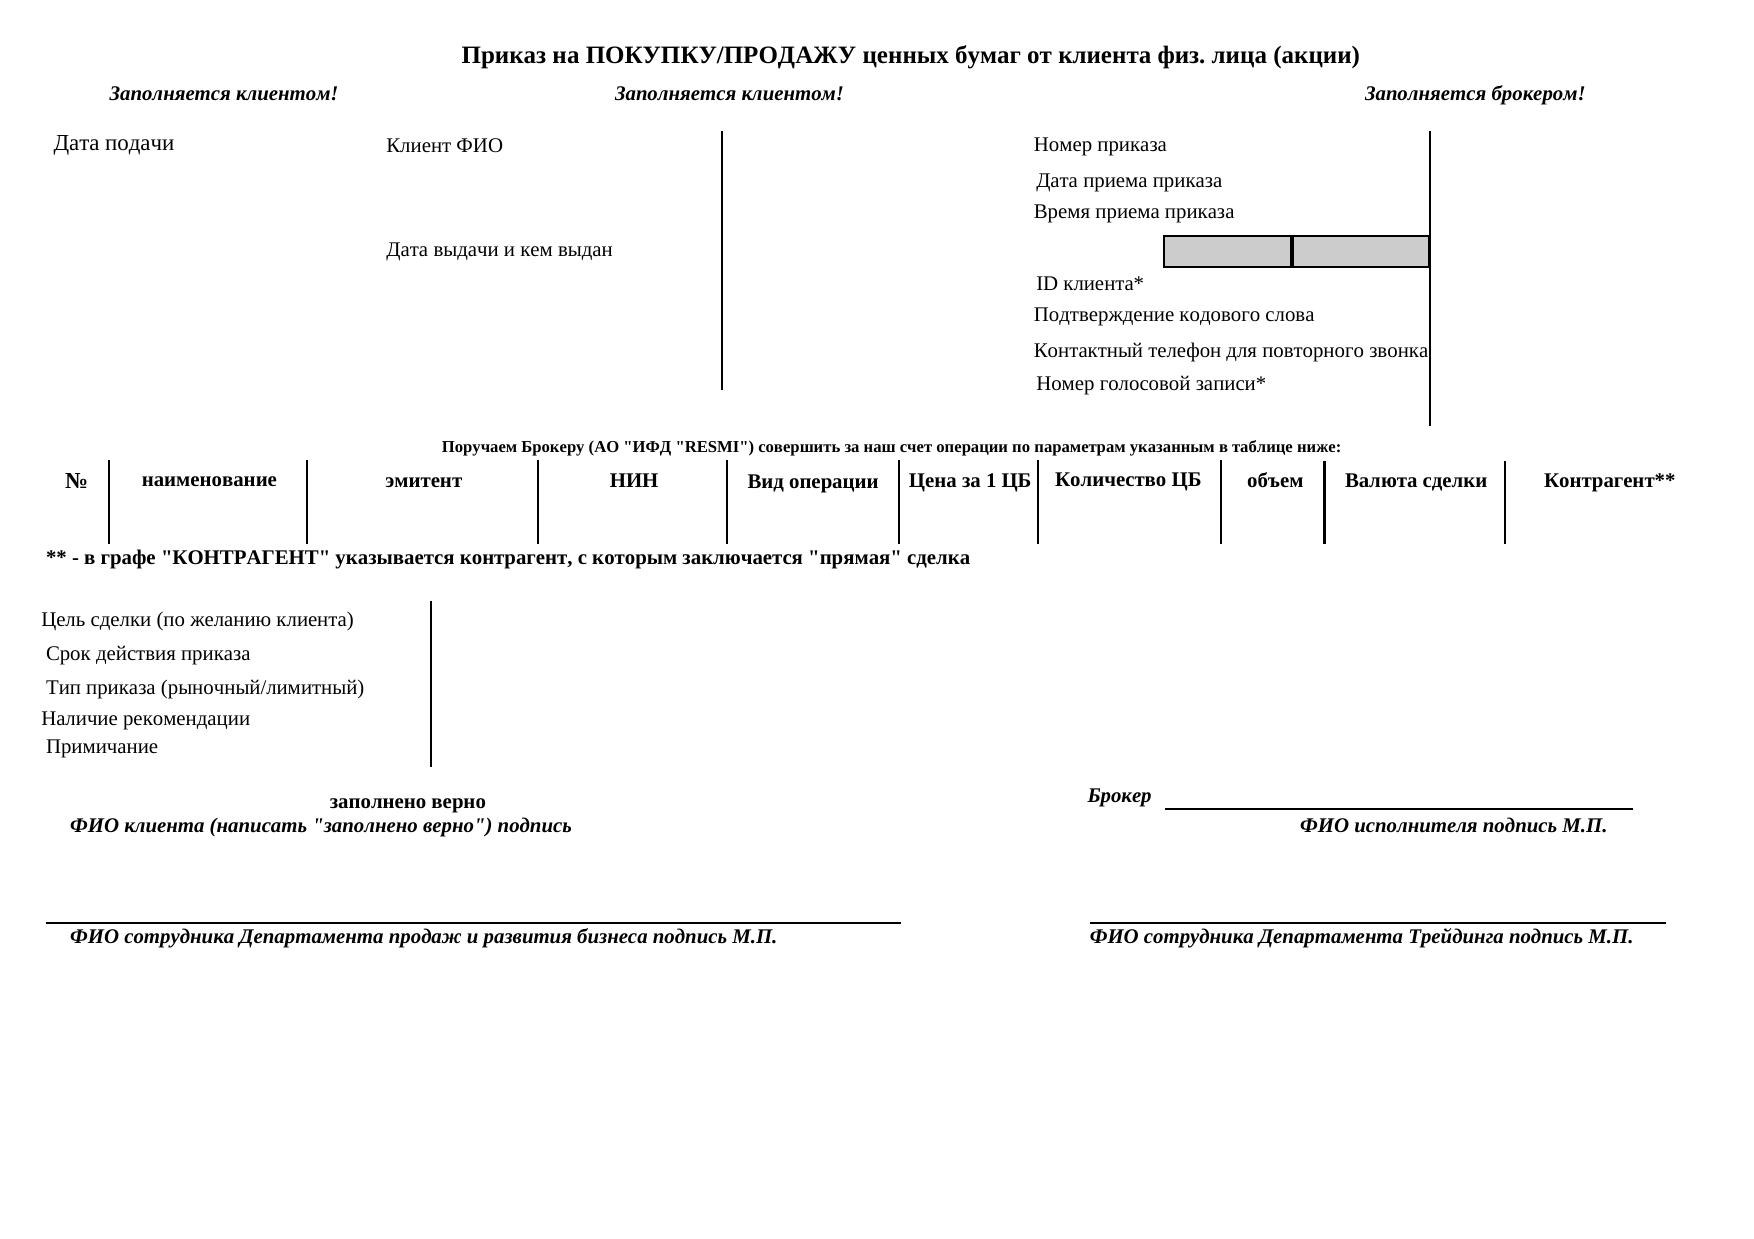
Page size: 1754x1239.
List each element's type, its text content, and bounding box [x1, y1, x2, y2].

table_cell [499, 776, 538, 789]
table_cell [1165, 734, 1221, 764]
table_cell [1712, 790, 1753, 809]
table_header [730, 0, 823, 41]
table_cell [1712, 433, 1753, 460]
table_cell [317, 500, 354, 545]
table_cell [1712, 168, 1753, 196]
table_cell [1508, 168, 1612, 196]
table_cell [1712, 237, 1753, 265]
table_cell [1433, 545, 1476, 574]
table_cell [0, 813, 41, 842]
table_cell [1090, 400, 1162, 406]
table_cell [0, 132, 41, 161]
table_cell [499, 671, 538, 704]
table_cell [1410, 132, 1429, 161]
table_cell [615, 500, 639, 545]
table_cell [70, 433, 109, 460]
table_cell [902, 637, 943, 669]
table_cell [978, 168, 1034, 196]
table_cell [1237, 734, 1292, 764]
table_cell [1410, 671, 1430, 704]
table_cell [112, 122, 187, 129]
table_cell [1433, 168, 1476, 196]
table_cell [309, 842, 317, 922]
table_cell [1433, 373, 1476, 400]
table_cell [943, 790, 977, 809]
table_cell [112, 842, 187, 922]
table_cell [1327, 500, 1365, 545]
table_cell [389, 500, 411, 545]
table_cell [1043, 637, 1087, 669]
table_header [902, 0, 943, 41]
table_cell [70, 373, 109, 400]
table_cell [1668, 81, 1709, 122]
table_cell [1508, 574, 1612, 601]
table_cell [1508, 406, 1612, 433]
table_cell [824, 671, 896, 704]
table_cell [70, 338, 109, 367]
table_cell [70, 574, 109, 601]
table_cell [902, 201, 943, 228]
table_header [434, 0, 499, 41]
table_cell [1712, 406, 1753, 433]
table_cell заполнено верно [317, 790, 499, 813]
table_cell [1712, 764, 1753, 776]
table_cell [1237, 601, 1292, 635]
table_cell [943, 924, 977, 954]
table_cell [112, 400, 187, 406]
table_cell [1292, 734, 1322, 764]
table_header [367, 0, 386, 41]
table_cell [1635, 637, 1668, 669]
table_cell [639, 338, 721, 367]
table_header [70, 0, 109, 41]
table_cell [615, 574, 639, 601]
table_cell Валюта сделки [1327, 461, 1504, 499]
table_cell [355, 574, 367, 601]
table_cell [1237, 81, 1292, 122]
table_cell [1612, 406, 1635, 433]
table_cell [70, 201, 109, 228]
table_cell [1410, 790, 1430, 808]
table_cell [434, 734, 499, 764]
table_cell [824, 338, 896, 367]
table_cell Приказ на ПОКУПКУ/ПРОДАЖУ ценных бумаг от клиента физ. лица (акции) [411, 41, 1410, 81]
table_header [1712, 0, 1753, 41]
table_cell [355, 237, 367, 265]
table_cell [1635, 813, 1668, 842]
table_cell [1327, 406, 1365, 433]
table_cell [1668, 671, 1709, 704]
table_cell [1612, 637, 1635, 669]
table_cell [1410, 406, 1430, 433]
table_cell [1433, 201, 1476, 228]
table_cell [1668, 813, 1709, 842]
table_cell [0, 406, 41, 433]
table_cell [112, 338, 187, 367]
table_cell [1635, 304, 1668, 331]
table_cell [1043, 924, 1087, 954]
table_cell [1043, 790, 1087, 809]
table_cell [902, 790, 943, 809]
table_cell [615, 304, 639, 331]
table_cell Номер приказа [1034, 132, 1235, 161]
table_cell ФИО клиента (написать "заполнено верно") подпись [70, 813, 615, 842]
table_cell [411, 764, 431, 776]
table_cell [639, 734, 722, 764]
table_cell [1476, 764, 1505, 776]
table_cell [943, 734, 977, 764]
table_cell [1292, 271, 1322, 299]
table_cell [1292, 637, 1322, 669]
table_cell [978, 500, 1034, 545]
table_cell [1712, 813, 1753, 842]
table_cell [943, 271, 977, 299]
table_cell [434, 842, 499, 922]
table_cell [46, 790, 70, 809]
table_cell [1635, 764, 1668, 776]
table_cell [540, 637, 612, 669]
table_cell [1712, 776, 1753, 789]
table_cell [355, 132, 367, 161]
table_cell [355, 304, 367, 331]
table_cell [824, 400, 896, 406]
table_cell [730, 842, 823, 922]
table_cell [1365, 406, 1410, 433]
table_cell [1508, 776, 1612, 789]
table_cell [1476, 601, 1505, 635]
table_cell [190, 406, 307, 433]
table_cell [70, 400, 109, 406]
table_cell [1327, 304, 1365, 331]
table_cell [1090, 671, 1162, 704]
table_cell [824, 790, 896, 809]
table_cell [190, 237, 307, 265]
table_cell [190, 201, 307, 228]
table_cell [1090, 500, 1162, 545]
table_cell [1635, 500, 1668, 545]
table_cell [1508, 304, 1612, 331]
table_cell [1237, 201, 1292, 228]
table_cell Дата приема приказа [1036, 168, 1237, 196]
table_cell [943, 122, 977, 129]
table_cell [1476, 842, 1505, 922]
table_cell [355, 338, 367, 367]
table_cell [1365, 168, 1410, 196]
table_cell [499, 734, 538, 764]
table_cell [1668, 433, 1709, 460]
table_cell [730, 574, 823, 601]
table_cell [1226, 81, 1235, 122]
table_cell [1292, 671, 1322, 704]
table_cell [1476, 132, 1505, 161]
table_cell [1410, 271, 1429, 299]
table_cell [1635, 574, 1668, 601]
table_cell [1508, 338, 1612, 367]
table_cell [0, 271, 41, 299]
table_cell [1226, 574, 1235, 601]
table_cell [1476, 168, 1505, 196]
table_cell [1668, 400, 1709, 406]
table_cell Цена за 1 ЦБ [902, 460, 1037, 500]
table_cell [1292, 842, 1322, 922]
table_cell [902, 813, 943, 842]
table_cell [824, 237, 896, 265]
table_cell [411, 304, 431, 331]
table_cell [1226, 671, 1235, 704]
table_cell [70, 304, 109, 331]
table_cell [499, 81, 538, 122]
table_cell [1165, 790, 1221, 808]
table_header [309, 0, 317, 41]
table_cell [1635, 776, 1668, 789]
table_cell [389, 406, 411, 433]
table_cell [1237, 545, 1292, 574]
table_cell [540, 734, 612, 764]
table_cell [1712, 201, 1753, 228]
table_cell [1635, 400, 1668, 406]
table_cell [0, 500, 41, 545]
table_cell [1612, 271, 1635, 299]
table_cell [730, 406, 823, 433]
table_cell [46, 813, 70, 842]
table_cell [943, 237, 977, 265]
table_cell [1508, 500, 1612, 545]
table_cell [1410, 201, 1429, 228]
table_cell [978, 601, 1034, 635]
table_cell [1668, 601, 1709, 635]
table_cell [1612, 338, 1635, 367]
table_cell [317, 168, 354, 196]
table_cell [190, 271, 307, 299]
table_cell [367, 842, 386, 922]
table_cell [1508, 122, 1612, 129]
table_cell [1668, 41, 1709, 81]
table_cell [309, 400, 317, 406]
table_cell [824, 574, 896, 601]
table_cell [70, 500, 109, 545]
table_cell [730, 237, 823, 265]
table_cell [434, 574, 499, 601]
table_cell [0, 842, 41, 923]
table_cell [1237, 790, 1292, 808]
table_header [1635, 0, 1668, 41]
table_cell [1226, 545, 1235, 574]
table_cell [70, 406, 109, 433]
table_cell [1327, 706, 1365, 732]
table_cell [434, 637, 499, 669]
table_cell [411, 776, 431, 789]
table_cell [615, 338, 639, 367]
table_cell [1043, 764, 1087, 776]
table_cell [1292, 201, 1322, 228]
table_header [1043, 0, 1087, 41]
table_cell [824, 734, 896, 764]
table_cell [46, 201, 70, 228]
table_cell [978, 671, 1034, 704]
table_cell Брокер [1087, 776, 1162, 813]
table_cell [1712, 400, 1753, 406]
table_cell [1635, 601, 1668, 635]
table_cell [1327, 776, 1365, 789]
table_cell [46, 168, 70, 196]
table_cell [1433, 41, 1476, 81]
table_cell [1043, 706, 1087, 732]
table_cell [540, 168, 612, 196]
table_cell [1433, 842, 1476, 922]
table_cell [1635, 81, 1668, 122]
table_cell [615, 637, 639, 669]
table_cell [639, 842, 722, 922]
table_header [615, 0, 639, 41]
table_cell [1712, 637, 1753, 669]
table_cell [1433, 790, 1476, 808]
table_cell [1635, 122, 1668, 129]
table_cell [540, 373, 612, 400]
table_cell [389, 400, 411, 406]
table_cell [309, 271, 317, 299]
table_cell [1612, 842, 1635, 922]
table_cell [1476, 637, 1505, 669]
table_cell [1476, 271, 1505, 299]
table_cell [1635, 671, 1668, 704]
table_cell [355, 842, 367, 922]
table_cell [309, 373, 317, 400]
table_cell [190, 132, 307, 161]
table_cell [112, 433, 187, 460]
table_cell [1090, 764, 1162, 776]
table_cell [1668, 201, 1709, 228]
table_header [1237, 0, 1292, 41]
table_cell [367, 574, 386, 601]
table_cell ** - в графе "КОНТРАГЕНТ" указывается контрагент, с которым заключается "прямая" сделка [46, 545, 1043, 574]
table_cell [309, 764, 317, 776]
table_cell [1433, 671, 1476, 704]
table_cell [1712, 132, 1753, 161]
table_header [411, 0, 431, 41]
table_cell [499, 601, 538, 635]
table_cell [499, 790, 538, 809]
table_cell [46, 237, 70, 265]
table_cell [730, 813, 823, 842]
table_cell [367, 764, 386, 776]
table_cell [46, 406, 70, 433]
table_cell [0, 764, 41, 776]
table_cell [1226, 734, 1235, 764]
table_cell [367, 500, 386, 545]
table_header [0, 0, 41, 41]
table_cell [1433, 734, 1476, 764]
table_cell [1668, 271, 1709, 299]
table_header [355, 0, 367, 41]
table_cell [70, 237, 109, 265]
table_cell [1410, 574, 1430, 601]
table_cell [1410, 706, 1430, 732]
table_cell [355, 764, 367, 776]
table_cell [1365, 574, 1410, 601]
table_cell [943, 500, 977, 545]
table_header [46, 0, 70, 41]
table_cell [411, 406, 431, 433]
table_cell [434, 671, 499, 704]
table_cell [1043, 400, 1087, 406]
table_cell [1668, 706, 1709, 732]
table_header [1365, 0, 1410, 41]
table_cell [1365, 201, 1410, 228]
table_cell Тип приказа (рыночный/лимитный) [46, 670, 430, 704]
table_cell [317, 41, 354, 81]
table_cell [1237, 122, 1292, 129]
table_cell [70, 790, 109, 809]
table_cell [1165, 400, 1221, 406]
table_cell [1476, 237, 1505, 265]
table_cell [730, 764, 823, 776]
table_cell [389, 201, 411, 228]
table_header [1327, 0, 1365, 41]
table_cell [46, 776, 70, 789]
table_cell [639, 500, 722, 545]
table_cell [978, 338, 1034, 367]
table_cell [190, 373, 307, 400]
table_cell [46, 304, 70, 331]
table_cell [389, 842, 411, 922]
table_cell [943, 637, 977, 669]
table_cell [978, 304, 1034, 331]
table_cell [1712, 271, 1753, 299]
table_cell [434, 201, 499, 228]
table_cell [367, 271, 386, 299]
table_cell [46, 41, 70, 81]
table_cell [824, 304, 896, 331]
table_cell Дата подачи [43, 129, 190, 166]
table_cell [902, 776, 943, 789]
table_cell [1365, 734, 1410, 764]
table_cell [1712, 338, 1753, 367]
table_cell ФИО сотрудника Департамента Трейдинга подпись М.П. [1090, 924, 1668, 954]
table_cell [639, 373, 722, 400]
table_cell [943, 842, 977, 923]
table_cell [1165, 545, 1221, 574]
table_cell [1292, 574, 1322, 601]
table_cell [190, 168, 307, 196]
table_cell [0, 201, 41, 228]
table_cell [355, 776, 367, 789]
table_cell [730, 373, 823, 400]
table_cell [46, 338, 70, 367]
table_cell [112, 776, 187, 789]
table_cell [355, 400, 367, 406]
table_cell [1327, 81, 1365, 122]
table_cell [1433, 574, 1476, 601]
table_cell [1433, 132, 1476, 161]
table_cell [730, 706, 823, 732]
table_cell [190, 500, 307, 545]
table_cell [540, 406, 612, 433]
table_cell [1090, 406, 1162, 433]
table_cell [540, 271, 612, 299]
table_header [1612, 0, 1635, 41]
table_cell [434, 764, 499, 776]
table_cell [1433, 406, 1476, 433]
table_cell [1712, 81, 1753, 122]
table_cell [1668, 132, 1709, 161]
table_cell [1433, 237, 1476, 265]
table_cell [1410, 776, 1430, 789]
table_cell [1327, 671, 1365, 704]
table_cell [1508, 41, 1612, 81]
table_cell [367, 400, 386, 406]
table_cell [1365, 132, 1410, 161]
table_cell [1237, 406, 1292, 433]
table_cell [1612, 41, 1635, 81]
table_cell ФИО исполнителя подпись М.П. [1090, 813, 1635, 842]
table_cell [355, 168, 367, 196]
table_cell [1043, 237, 1087, 265]
table_cell [112, 406, 187, 433]
table_cell [1476, 433, 1505, 460]
table_cell [1612, 122, 1635, 129]
table_cell [434, 400, 499, 406]
table_cell [46, 81, 70, 122]
table_cell [317, 271, 354, 299]
table_cell [389, 764, 411, 776]
table_cell [1165, 671, 1221, 704]
table_cell [978, 122, 1034, 129]
table_cell [1433, 706, 1476, 732]
table_cell [1476, 545, 1505, 574]
table_cell [389, 338, 411, 367]
table_cell [1668, 776, 1709, 789]
table_header [112, 0, 187, 41]
table_cell [1365, 271, 1410, 299]
table_cell [1237, 776, 1292, 789]
table_cell [1476, 500, 1505, 545]
table_cell [978, 813, 1034, 842]
table_cell [1090, 637, 1162, 669]
table_cell [1237, 706, 1292, 732]
table_cell [1612, 400, 1635, 406]
table_cell [1327, 201, 1365, 228]
table_header [1226, 0, 1235, 41]
table_cell [1237, 764, 1292, 776]
table_cell Дата выдачи и кем выдан [386, 234, 721, 265]
table_cell [1090, 574, 1162, 601]
table_cell [1327, 734, 1365, 764]
table_cell [943, 373, 977, 400]
table_cell [317, 373, 354, 400]
table_cell [317, 776, 354, 789]
table_cell [309, 132, 317, 161]
table_cell [1090, 734, 1162, 764]
table_cell [1365, 790, 1410, 808]
table_cell [0, 790, 41, 809]
table_cell [46, 500, 70, 545]
table_cell [1508, 433, 1612, 460]
table_cell [615, 400, 639, 406]
table_cell [190, 842, 307, 922]
table_cell [1410, 500, 1430, 545]
table_cell [1165, 842, 1221, 922]
table_cell [112, 574, 187, 601]
table_cell [902, 671, 943, 704]
table_cell [943, 406, 977, 433]
table_cell [0, 574, 41, 601]
table_cell [615, 201, 639, 228]
table_cell [1327, 545, 1365, 574]
table_cell [70, 842, 109, 922]
table_cell [730, 400, 823, 406]
table_cell [639, 201, 721, 228]
table_cell [317, 400, 354, 406]
table_cell [1635, 237, 1668, 265]
table_cell [70, 271, 109, 299]
table_cell [1226, 706, 1235, 732]
table_cell [615, 601, 639, 635]
table_cell [540, 400, 612, 406]
table_cell [70, 122, 109, 129]
table_cell [1635, 406, 1668, 433]
table_cell [190, 574, 307, 601]
table_cell [730, 271, 823, 299]
table_cell [1237, 671, 1292, 704]
table_header [540, 0, 612, 41]
table_cell [190, 764, 307, 776]
table_cell [1668, 545, 1709, 574]
table_cell [46, 764, 70, 776]
table_cell [0, 81, 41, 122]
table_cell [1365, 706, 1410, 732]
table_header [1668, 0, 1709, 41]
table_cell [411, 168, 431, 196]
table_cell [1668, 406, 1709, 433]
table_cell [1476, 373, 1505, 400]
table_cell Подтверждение кодового слова [1034, 303, 1322, 331]
table_cell [1410, 601, 1430, 635]
table_cell [615, 671, 639, 704]
table_cell [1668, 734, 1709, 764]
table_header [1090, 0, 1162, 41]
table_cell [639, 776, 722, 789]
table_cell [540, 601, 612, 635]
table_cell [112, 201, 187, 228]
table_cell [355, 122, 367, 129]
table_cell Номер голосовой записи* [1036, 371, 1292, 400]
table_cell [1226, 842, 1235, 922]
table_cell [317, 842, 354, 922]
table_cell [1090, 706, 1162, 732]
table_cell [46, 842, 70, 922]
table_cell [615, 813, 639, 842]
table_cell [639, 574, 722, 601]
table_cell [1668, 637, 1709, 669]
table_cell [0, 671, 41, 704]
table_cell Заполняется клиентом! [109, 81, 367, 122]
table_cell [46, 373, 70, 400]
table_cell [824, 764, 896, 776]
table_cell [1365, 122, 1410, 129]
table_cell [1476, 790, 1505, 808]
table_cell [540, 790, 612, 809]
table_cell [112, 304, 187, 331]
table_cell [1712, 500, 1753, 545]
table_cell [1090, 601, 1162, 635]
table_cell [1292, 706, 1322, 732]
table_cell [1508, 132, 1612, 161]
table_cell [824, 500, 896, 545]
table_cell [499, 122, 538, 129]
table_cell [1668, 373, 1709, 400]
table_cell [1712, 461, 1753, 499]
table_cell [1226, 400, 1235, 406]
table_cell [1433, 122, 1476, 129]
table_cell [824, 813, 896, 842]
table_cell [1612, 201, 1635, 228]
table_cell [317, 237, 354, 265]
table_cell [309, 574, 317, 601]
table_cell Заполняется брокером! [1365, 81, 1612, 122]
table_cell Наличие рекомендации [41, 706, 430, 734]
table_cell [1433, 500, 1476, 545]
table_cell [1165, 122, 1221, 129]
table_cell [943, 813, 977, 842]
table_cell [639, 706, 722, 732]
table_cell [0, 545, 41, 574]
table_cell [824, 168, 896, 196]
table_cell [1365, 671, 1410, 704]
table_cell [902, 601, 943, 635]
table_cell [978, 764, 1034, 776]
table_cell [639, 406, 722, 433]
table_cell [1165, 637, 1221, 669]
table_cell [1433, 338, 1476, 367]
table_cell наименование [112, 460, 306, 499]
table_cell [902, 764, 943, 776]
table_cell Количество ЦБ [1041, 460, 1220, 499]
table_header [1410, 0, 1430, 41]
table_cell [112, 237, 187, 265]
table_cell [824, 271, 896, 299]
table_cell [1668, 338, 1709, 367]
table_cell [1043, 734, 1087, 764]
table_cell [0, 122, 41, 129]
table_cell [902, 168, 943, 196]
table_header [1508, 0, 1612, 41]
table_header [1433, 0, 1476, 41]
table_cell [367, 338, 386, 367]
table_header [824, 0, 896, 41]
table_cell [1165, 764, 1221, 776]
table_cell [317, 304, 354, 331]
table_cell [0, 706, 41, 732]
table_cell [1476, 41, 1505, 81]
table_cell [978, 81, 1034, 122]
table_cell [389, 122, 411, 129]
table_cell [1043, 122, 1087, 129]
table_cell [730, 338, 823, 367]
table_cell [1292, 545, 1322, 574]
table_cell [902, 271, 943, 299]
table_cell [1090, 237, 1162, 265]
table_cell [943, 764, 977, 776]
table_cell [1712, 924, 1753, 954]
table_cell [824, 706, 896, 732]
table_cell [902, 500, 943, 545]
table_header [499, 0, 538, 41]
table_cell [1612, 776, 1635, 789]
table_cell [1365, 637, 1410, 669]
table_cell [1508, 637, 1612, 669]
table_cell [1508, 842, 1612, 922]
table_cell [389, 574, 411, 601]
table_cell [540, 574, 612, 601]
table_cell [0, 338, 41, 367]
table_cell [434, 271, 499, 299]
table_cell [1635, 842, 1668, 923]
table_cell [730, 304, 823, 331]
table_cell [1365, 500, 1410, 545]
table_cell [367, 81, 386, 122]
table_cell [0, 41, 41, 81]
table_cell [434, 338, 499, 367]
table_cell [1712, 706, 1753, 732]
table_cell [1237, 500, 1292, 545]
table_cell [1043, 671, 1087, 704]
table_cell [1365, 373, 1410, 400]
table_cell [1226, 122, 1235, 129]
table_cell [1508, 601, 1612, 635]
table_cell [309, 168, 317, 196]
table_cell [902, 734, 943, 764]
table_cell [1292, 776, 1322, 789]
table_cell [0, 461, 41, 499]
table_cell [1612, 764, 1635, 776]
table_cell [1508, 271, 1612, 299]
table_cell [309, 122, 317, 129]
table_cell [434, 776, 499, 789]
table_cell [902, 132, 943, 161]
table_cell [190, 790, 307, 809]
table_cell [1635, 706, 1668, 732]
table_cell [1165, 706, 1221, 732]
table_cell [317, 574, 354, 601]
table_header [1476, 0, 1505, 41]
table_cell [978, 271, 1034, 299]
table_cell [902, 237, 943, 265]
table_cell [389, 271, 411, 299]
table_cell [1612, 304, 1635, 331]
table_cell [1327, 271, 1365, 299]
table_cell [1712, 304, 1753, 331]
table_cell [0, 237, 41, 265]
table_cell [1508, 545, 1612, 574]
table_cell [1476, 304, 1505, 331]
table_cell [639, 764, 722, 776]
table_cell [411, 201, 431, 228]
table_cell [1410, 41, 1430, 81]
table_cell [1433, 271, 1476, 299]
table_cell [411, 574, 431, 601]
table_cell [1365, 601, 1410, 635]
table_cell [499, 406, 538, 433]
table_cell [46, 400, 70, 406]
table_cell [1612, 237, 1635, 265]
table_cell [499, 338, 538, 367]
table_cell [0, 433, 41, 460]
table_cell [309, 41, 317, 81]
table_cell [434, 500, 499, 545]
table_cell [309, 406, 317, 433]
table_cell [943, 81, 977, 122]
table_cell [389, 776, 411, 789]
table_cell [1292, 373, 1322, 400]
table_cell [355, 41, 367, 81]
table_cell [1612, 790, 1635, 809]
table_cell [112, 790, 187, 809]
table_cell [1668, 790, 1709, 809]
table_cell [540, 842, 612, 922]
table_cell [434, 373, 499, 400]
table_cell [902, 373, 943, 400]
table_cell [1410, 373, 1429, 400]
table_cell [70, 168, 109, 196]
table_cell [615, 842, 639, 922]
table_cell [309, 338, 317, 367]
table_cell [1476, 338, 1505, 367]
table_cell [112, 764, 187, 776]
table_cell [1226, 764, 1235, 776]
table_cell [1476, 734, 1505, 764]
table_cell [367, 122, 386, 129]
table_cell [46, 122, 70, 129]
table_cell [1612, 168, 1635, 196]
table_cell [1508, 400, 1612, 406]
table_cell [1668, 237, 1709, 265]
table_cell [1327, 122, 1365, 129]
table_cell [1226, 776, 1235, 789]
table_cell [639, 168, 721, 196]
table_cell [730, 168, 823, 196]
table_cell [0, 734, 41, 764]
table_cell [1712, 373, 1753, 400]
table_cell [1043, 406, 1087, 433]
table_cell [1043, 776, 1087, 789]
table_cell [499, 500, 538, 545]
table_cell [540, 304, 612, 331]
table_cell [1433, 776, 1476, 789]
table_cell [1292, 790, 1322, 808]
table_cell [1365, 545, 1410, 574]
table_cell [499, 304, 538, 331]
table_cell [1327, 168, 1365, 196]
table_cell [367, 201, 386, 228]
table_cell [978, 924, 1034, 954]
table_cell [367, 406, 386, 433]
table_cell [0, 776, 41, 789]
table_header [1165, 0, 1221, 41]
table_cell [978, 706, 1034, 732]
table_cell [978, 201, 1034, 228]
table_cell № [43, 460, 108, 500]
table_cell [730, 671, 823, 704]
table_cell [540, 122, 612, 129]
table_cell [1635, 545, 1668, 574]
table_cell [639, 813, 722, 842]
table_cell [824, 406, 896, 433]
table_cell [70, 764, 109, 776]
table_cell [824, 637, 896, 669]
table_cell [978, 406, 1034, 433]
table_cell [1410, 304, 1429, 331]
table_cell [902, 122, 943, 129]
table_cell [1612, 601, 1635, 635]
table_cell [902, 400, 943, 406]
table_cell [309, 304, 317, 331]
table_cell [639, 122, 722, 129]
table_cell [389, 304, 411, 331]
table_cell [309, 201, 317, 228]
table_cell [1433, 637, 1476, 669]
table_cell [411, 122, 431, 129]
table_cell [1612, 574, 1635, 601]
table_cell [943, 706, 977, 732]
table_cell [730, 776, 823, 789]
table_cell [499, 706, 538, 732]
table_cell [367, 168, 386, 196]
table_cell [0, 373, 41, 400]
table_cell [639, 271, 721, 299]
table_cell [1043, 574, 1087, 601]
table_cell [540, 776, 612, 789]
table_cell [1226, 500, 1235, 545]
table_cell НИН [540, 460, 726, 500]
table_cell [639, 400, 722, 406]
table_cell [1410, 734, 1430, 764]
table_cell [434, 122, 499, 129]
table_cell [639, 671, 722, 704]
table_cell [1327, 790, 1365, 808]
table_cell [309, 776, 317, 789]
table_cell [1165, 776, 1221, 789]
table_cell [730, 734, 823, 764]
table_cell [824, 201, 896, 228]
table_cell [1226, 637, 1235, 669]
table_cell [434, 406, 499, 433]
table_cell [1635, 734, 1668, 764]
table_cell [1292, 81, 1322, 122]
table_cell [46, 271, 70, 299]
table_cell [1712, 41, 1753, 81]
table_cell [355, 201, 367, 228]
table_cell [1090, 545, 1162, 574]
table_cell [1635, 433, 1668, 460]
table_cell [0, 400, 41, 406]
table_cell [978, 790, 1034, 809]
table_cell [1365, 842, 1410, 922]
table_cell [112, 41, 187, 81]
table_cell [943, 400, 977, 406]
table_cell [1365, 304, 1410, 331]
table_cell [978, 574, 1034, 601]
table_cell Заполняется клиентом! [615, 81, 899, 122]
table_cell [190, 433, 307, 460]
table_cell [1612, 132, 1635, 161]
table_cell [1090, 122, 1162, 129]
table_cell [317, 201, 354, 228]
table_cell [1668, 574, 1709, 601]
table_cell [943, 201, 977, 228]
table_cell [112, 500, 187, 545]
table_cell [902, 81, 943, 122]
table_cell [1327, 132, 1365, 161]
table_cell объем [1226, 460, 1324, 500]
table_cell [1237, 574, 1292, 601]
table_cell [1508, 671, 1612, 704]
table_cell [355, 500, 367, 545]
table_cell [1635, 790, 1668, 809]
table_cell [1294, 237, 1428, 266]
table_cell [1668, 500, 1709, 545]
table_cell [540, 81, 612, 122]
table_cell [1237, 168, 1292, 196]
table_cell [112, 168, 187, 196]
table_cell [1327, 764, 1365, 776]
table_cell [1410, 637, 1430, 669]
table_cell [190, 400, 307, 406]
table_cell [190, 122, 307, 129]
table_cell [499, 373, 538, 400]
table_cell [1476, 201, 1505, 228]
table_cell [367, 132, 386, 161]
table_cell [1668, 764, 1709, 776]
table_cell [1635, 132, 1668, 161]
table_cell ID клиента* [1036, 271, 1237, 299]
table_cell [1410, 545, 1430, 574]
table_cell [434, 601, 499, 635]
table_cell [978, 400, 1034, 406]
table_cell [1476, 122, 1505, 129]
table_cell [434, 168, 499, 196]
table_cell [1165, 574, 1221, 601]
table_cell [1712, 734, 1753, 764]
table_cell [943, 776, 977, 789]
table_cell [1635, 338, 1668, 367]
table_cell [1043, 545, 1087, 574]
table_header [1292, 0, 1322, 41]
table_cell [1612, 545, 1635, 574]
table_cell [1476, 400, 1505, 406]
table_cell [615, 734, 639, 764]
table_cell [1327, 373, 1365, 400]
table_cell [1043, 813, 1087, 842]
table_cell [1410, 400, 1429, 406]
table_cell [1365, 776, 1410, 789]
table_cell [411, 373, 431, 400]
table_cell [1237, 842, 1292, 922]
table_header [389, 0, 411, 41]
table_cell Примичание [46, 734, 430, 764]
table_cell [1508, 201, 1612, 228]
table_cell Время приема приказа [1034, 199, 1237, 228]
table_cell [389, 168, 411, 196]
table_cell [902, 924, 943, 954]
table_cell [411, 500, 431, 545]
table_cell [943, 574, 977, 601]
table_cell [902, 304, 943, 331]
table_cell [389, 41, 411, 81]
table_cell [1476, 706, 1505, 732]
table_cell Контактный телефон для повторного звонка [1034, 338, 1429, 367]
table_cell [1433, 400, 1476, 406]
table_cell [1237, 637, 1292, 669]
table_cell [1712, 842, 1753, 923]
table_cell [1433, 304, 1476, 331]
table_cell [1090, 842, 1162, 922]
table_cell [824, 132, 896, 161]
table_cell [1226, 601, 1235, 635]
table_header [639, 0, 722, 41]
table_cell [1292, 764, 1322, 776]
table_cell [1165, 237, 1290, 266]
table_cell [1668, 924, 1709, 954]
table_cell [0, 601, 41, 635]
table_cell [309, 500, 317, 545]
table_cell [70, 81, 109, 122]
table_cell [317, 338, 354, 367]
table_cell [824, 601, 896, 635]
table_cell [730, 500, 823, 545]
table_cell [0, 304, 41, 331]
table_cell [1508, 734, 1612, 764]
table_cell [1612, 671, 1635, 704]
table_cell [540, 201, 612, 228]
table_cell [1327, 842, 1365, 922]
table_cell [434, 81, 499, 122]
table_cell [540, 671, 612, 704]
table_cell [1612, 433, 1635, 460]
table_cell [1292, 122, 1322, 129]
table_cell [1635, 373, 1668, 400]
table_cell [639, 132, 721, 161]
table_cell [1712, 574, 1753, 601]
table_cell [411, 400, 431, 406]
table_cell [317, 132, 354, 161]
table_cell [411, 338, 431, 367]
table_cell [1433, 764, 1476, 776]
table_cell [540, 338, 612, 367]
table_cell [824, 776, 896, 789]
table_cell [1165, 601, 1221, 635]
table_cell [1668, 168, 1709, 196]
table_cell [1410, 764, 1430, 776]
table_cell [1043, 842, 1087, 923]
table_cell [190, 776, 307, 789]
table_cell [730, 637, 823, 669]
table_cell [540, 500, 612, 545]
table_cell [978, 734, 1034, 764]
table_cell [367, 304, 386, 331]
table_cell [190, 41, 307, 81]
table_cell [0, 168, 41, 196]
table_cell [943, 338, 977, 367]
table_cell [540, 764, 612, 776]
table_cell [499, 201, 538, 228]
table_cell [389, 373, 411, 400]
table_cell [1226, 406, 1235, 433]
table_cell [1327, 601, 1365, 635]
table_cell [355, 271, 367, 299]
table_cell [317, 764, 354, 776]
table_cell [730, 122, 823, 129]
table_cell [499, 764, 538, 776]
table_cell [615, 168, 639, 196]
table_cell [355, 373, 367, 400]
table_cell [1292, 400, 1322, 406]
table_cell [943, 671, 977, 704]
table_cell [367, 373, 386, 400]
table_cell [978, 776, 1034, 789]
table_cell [1292, 406, 1322, 433]
table_cell Срок действия приказа [46, 637, 430, 669]
table_cell [1476, 574, 1505, 601]
table_cell [411, 842, 431, 922]
table_cell [615, 271, 639, 299]
table_cell [943, 304, 977, 331]
table_cell [499, 842, 538, 922]
table_cell [1712, 545, 1753, 574]
table_cell [902, 574, 943, 601]
table_cell [978, 842, 1034, 923]
table_cell [943, 132, 977, 161]
table_cell [730, 601, 823, 635]
table_cell [1292, 601, 1322, 635]
table_cell Клиент ФИО [386, 129, 639, 161]
table_cell [46, 574, 70, 601]
table_cell [1612, 81, 1635, 122]
table_cell [309, 790, 317, 809]
table_cell Контрагент** [1508, 461, 1712, 499]
table_cell [615, 122, 639, 129]
table_cell [1508, 373, 1612, 400]
table_cell [1712, 601, 1753, 635]
table_cell [70, 41, 109, 81]
table_cell [1090, 81, 1162, 122]
table_cell [730, 790, 823, 809]
table_cell [615, 764, 639, 776]
table_cell [1635, 271, 1668, 299]
table_cell [1410, 122, 1430, 129]
table_cell [902, 338, 943, 367]
table_cell [1668, 122, 1709, 129]
table_cell [1712, 671, 1753, 704]
table_cell [978, 132, 1034, 161]
table_cell [824, 924, 896, 954]
table_cell [499, 574, 538, 601]
table_cell [943, 168, 977, 196]
table_cell [1043, 601, 1087, 635]
table_cell [499, 400, 538, 406]
table_cell [1476, 671, 1505, 704]
table_cell [1668, 304, 1709, 331]
table_cell [367, 776, 386, 789]
table_cell [1635, 201, 1668, 228]
table_cell [1508, 237, 1612, 265]
table_cell [1237, 400, 1292, 406]
table_cell эмитент [309, 460, 537, 500]
table_cell [499, 637, 538, 669]
table_cell [1612, 373, 1635, 400]
table_cell [1165, 406, 1221, 433]
table_cell [1165, 81, 1221, 122]
table_cell [824, 122, 896, 129]
table_header [317, 0, 354, 41]
table_cell [730, 132, 823, 161]
table_cell [1292, 132, 1322, 161]
table_cell [367, 41, 386, 81]
table_cell [1508, 790, 1612, 808]
table_cell [639, 637, 722, 669]
table_cell [1612, 706, 1635, 732]
table_cell [112, 271, 187, 299]
table_cell [1365, 400, 1410, 406]
table_cell [615, 790, 639, 809]
table_cell [190, 338, 307, 367]
table_cell [0, 637, 41, 669]
table_cell [615, 776, 639, 789]
table_cell [1612, 734, 1635, 764]
table_cell [639, 790, 722, 809]
table_cell [0, 924, 41, 954]
table_cell [1410, 842, 1430, 922]
table_cell [1327, 400, 1365, 406]
table_cell [615, 706, 639, 732]
table_cell [317, 406, 354, 433]
table_cell [1292, 168, 1322, 196]
table_cell [978, 237, 1034, 265]
table_cell ФИО сотрудника Департамента продаж и развития бизнеса подпись М.П. [70, 924, 823, 954]
table_cell [978, 373, 1034, 400]
table_cell [1508, 706, 1612, 732]
table_cell Поручаем Брокеру (АО "ИФД "RESMI") совершить за наш счет операции по параметрам указанным в таблице ниже: [307, 433, 1476, 460]
table_header [943, 0, 977, 41]
table_cell [824, 842, 896, 922]
table_cell [411, 81, 431, 122]
table_cell [943, 601, 977, 635]
table_cell [902, 842, 943, 923]
table_cell [1327, 637, 1365, 669]
table_cell [1476, 776, 1505, 789]
table_cell [1508, 764, 1612, 776]
table_cell [1043, 500, 1087, 545]
table_cell [1226, 790, 1235, 808]
table_cell [902, 706, 943, 732]
table_cell [1668, 842, 1709, 923]
table_cell [1165, 500, 1221, 545]
table_cell [355, 406, 367, 433]
table_cell [1433, 601, 1476, 635]
table_header [190, 0, 307, 41]
table_cell Вид операции [730, 461, 896, 500]
table_cell [46, 433, 70, 460]
table_cell [615, 406, 639, 433]
table_cell [615, 373, 639, 400]
table_cell [367, 237, 386, 265]
table_cell [1712, 122, 1753, 129]
table_cell [499, 168, 538, 196]
table_cell [190, 304, 307, 331]
table_cell [317, 122, 354, 129]
table_cell [1635, 41, 1668, 81]
table_cell [434, 304, 499, 331]
table_cell [411, 271, 431, 299]
table_cell [902, 406, 943, 433]
table_cell [309, 237, 317, 265]
table_header [978, 0, 1034, 41]
table_cell [1635, 168, 1668, 196]
table_cell [730, 201, 823, 228]
table_cell [1292, 500, 1322, 545]
table_cell [1237, 132, 1292, 161]
table_cell [824, 373, 896, 400]
table_cell [389, 81, 411, 122]
table_cell [639, 601, 722, 635]
table_cell [978, 637, 1034, 669]
table_cell [70, 776, 109, 789]
table_cell Цель сделки (по желанию клиента) [41, 601, 430, 637]
table_cell [434, 706, 499, 732]
table_cell [1043, 81, 1087, 122]
table_cell [1365, 764, 1410, 776]
table_cell [639, 304, 721, 331]
table_cell [1410, 168, 1429, 196]
table_cell [540, 706, 612, 732]
table_cell [1612, 500, 1635, 545]
table_cell [1327, 574, 1365, 601]
table_cell [1237, 271, 1292, 299]
table_cell [112, 373, 187, 400]
table_cell [499, 271, 538, 299]
table_cell [46, 924, 70, 954]
table_cell [1476, 406, 1505, 433]
